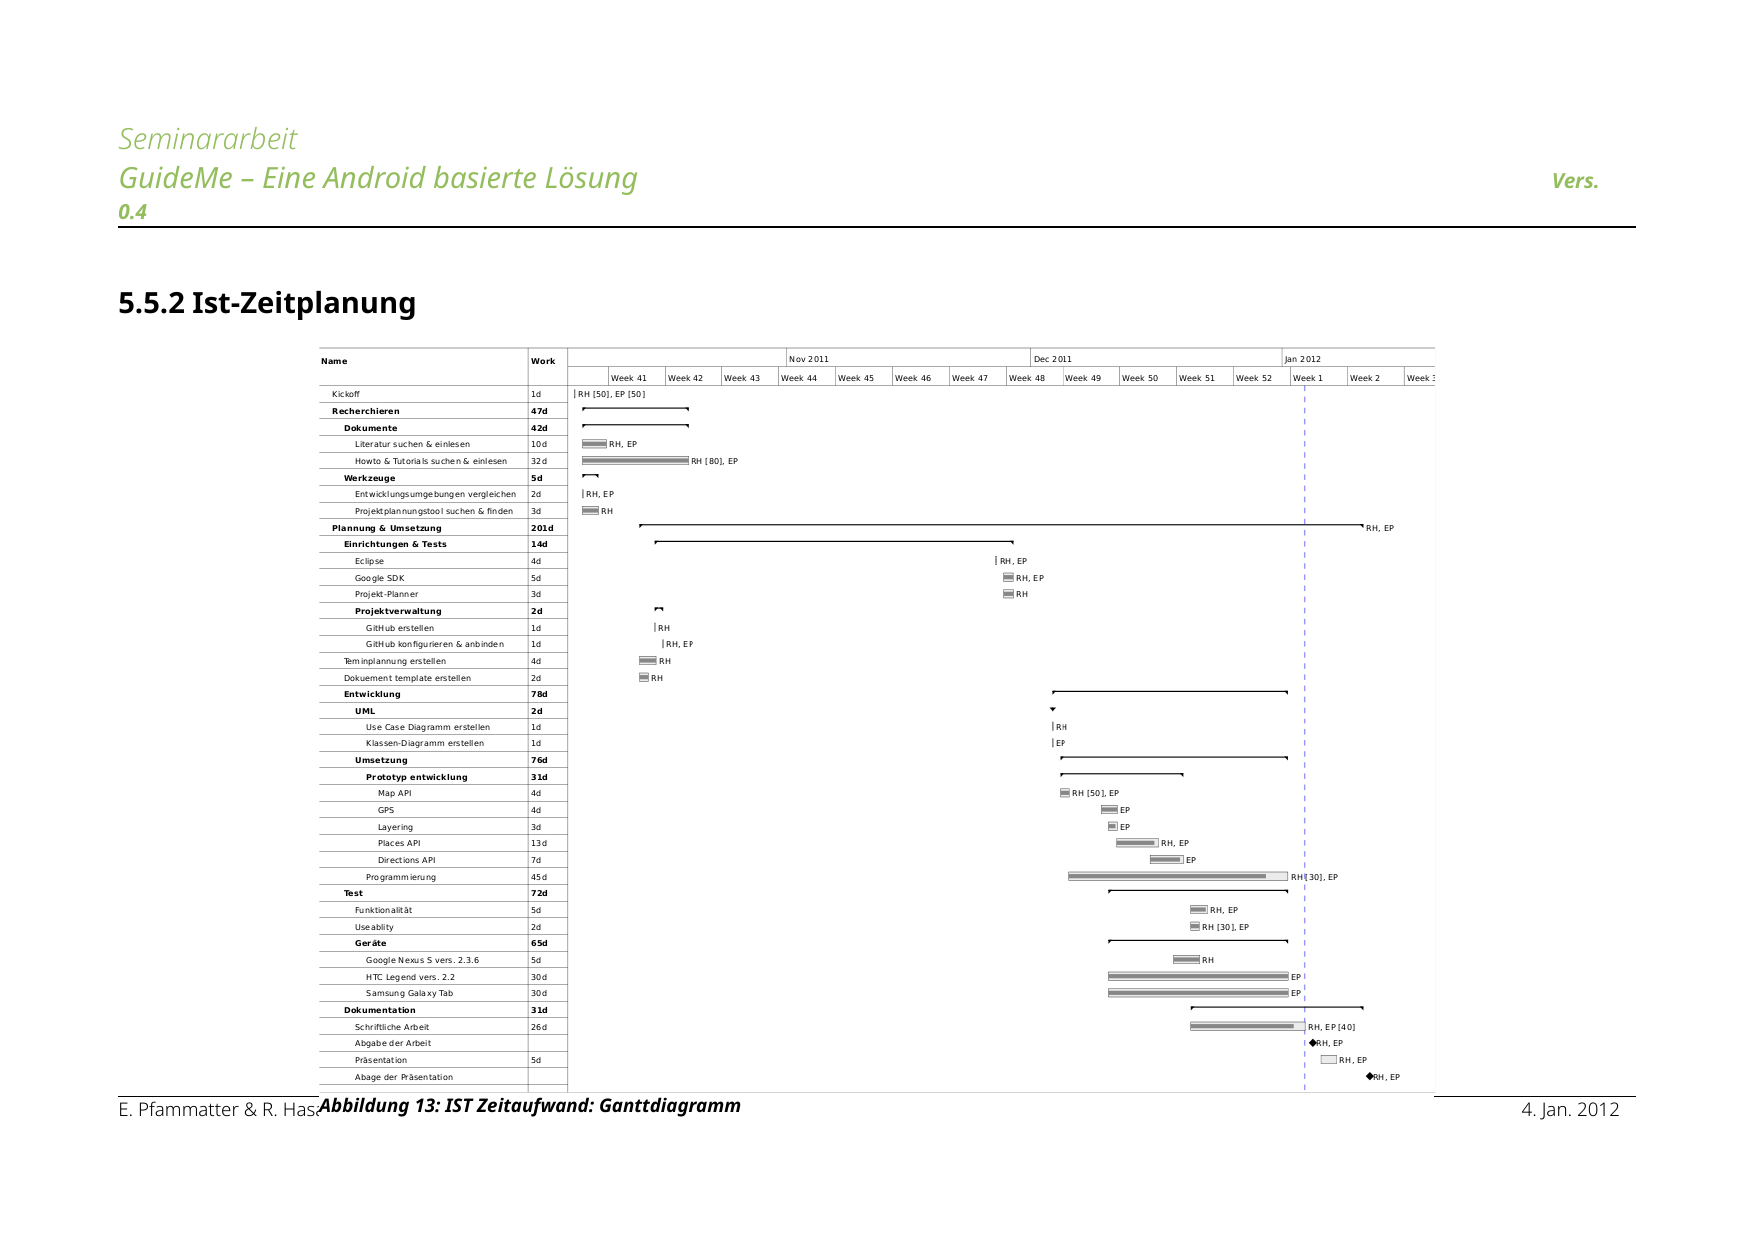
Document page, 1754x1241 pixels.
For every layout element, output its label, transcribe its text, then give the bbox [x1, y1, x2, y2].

subtitle 5.5.2 Ist-Zeitplanung [118, 282, 1636, 322]
text Abbildung 13: IST Zeitaufwand: Ganttdiagramm [319, 1093, 1435, 1118]
picture [319, 347, 1435, 1093]
